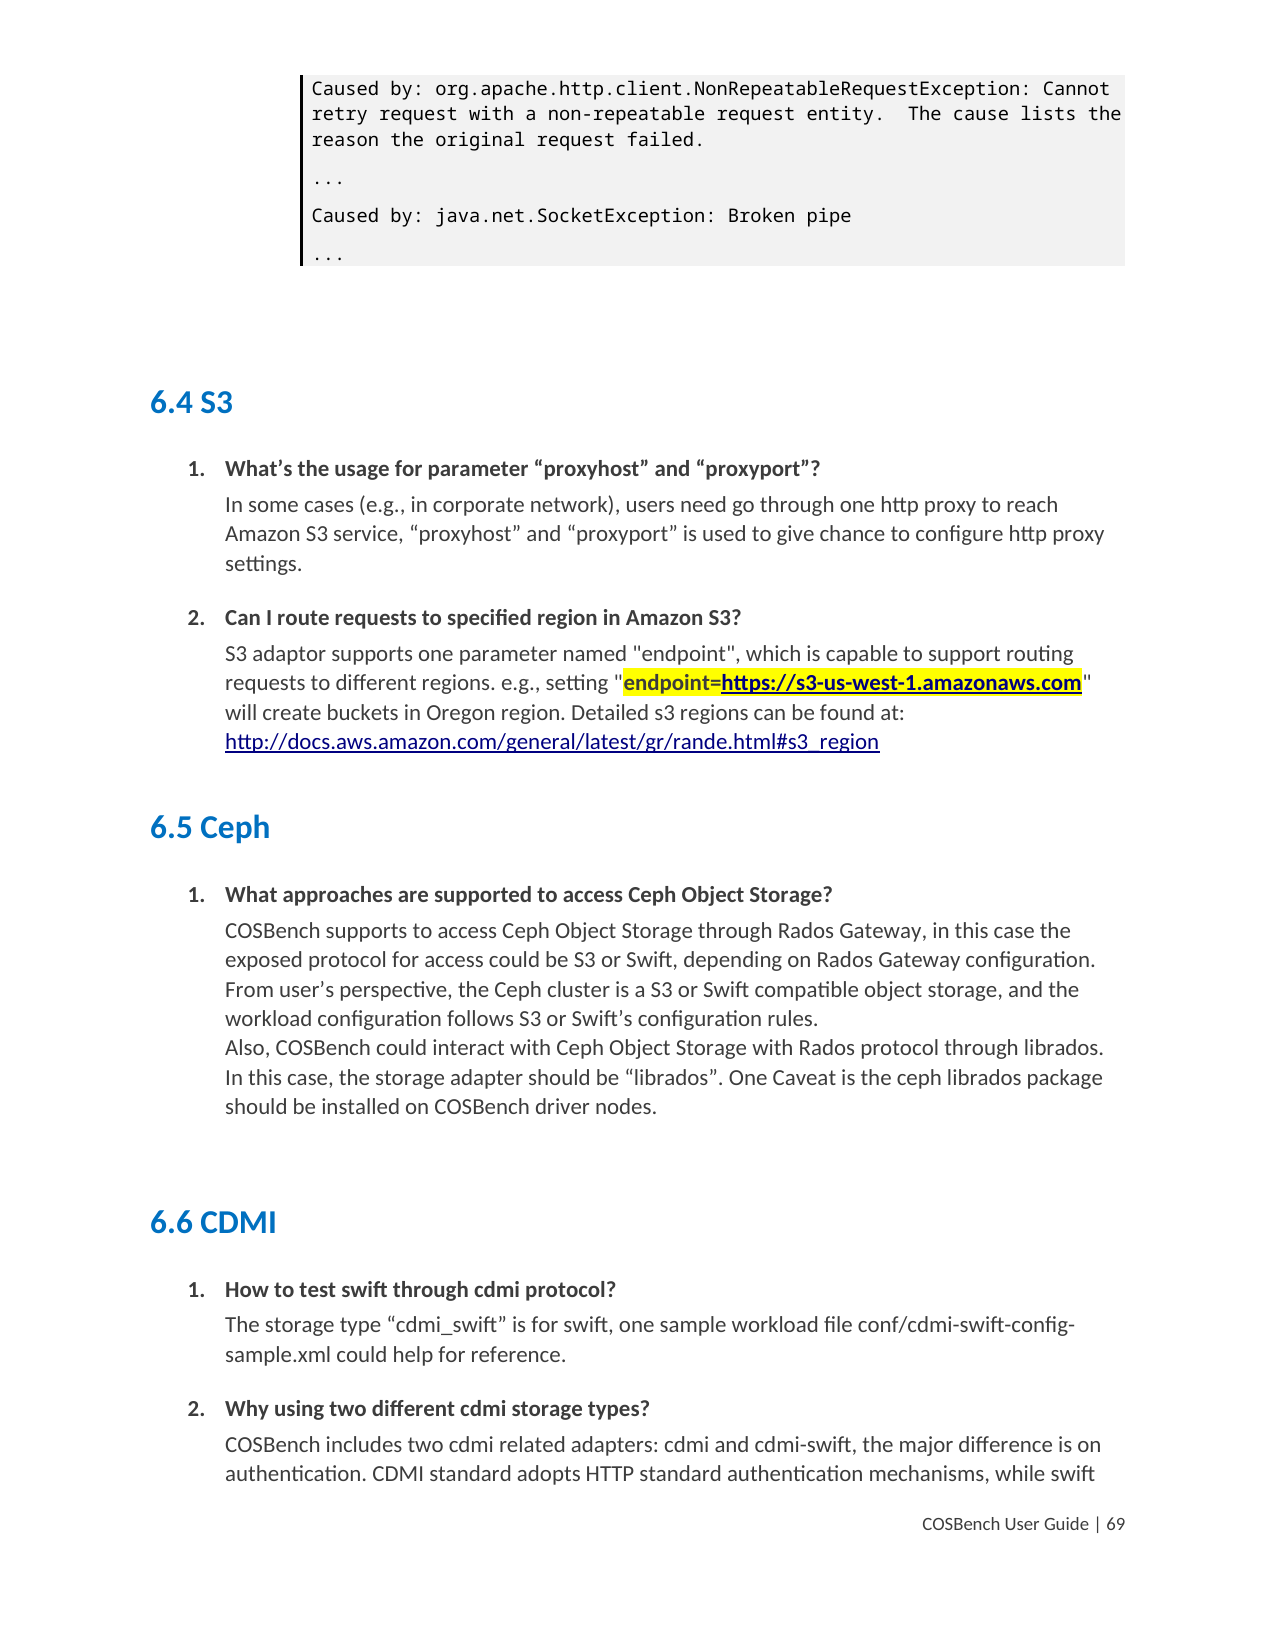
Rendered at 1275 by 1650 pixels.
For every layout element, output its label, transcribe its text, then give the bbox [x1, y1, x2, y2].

text S3 adaptor supports one parameter named "endpoint", which is capable to support routing requests to different regions. e.g., setting "endpoint=https://s3-us-west-1.amazonaws.com" will create buckets in Oregon region. Detailed s3 regions can be found at: http://docs.aws.amazon.com/general/latest/gr/rande.html#s3_region [225, 639, 1125, 755]
text Caused by: org.apache.http.client.NonRepeatableRequestException: Cannot retry request with a non-repeatable request entity. The cause lists the reason the original request failed. [303, 75, 1125, 152]
text COSBench supports to access Ceph Object Storage through Rados Gateway, in this case the exposed protocol for access could be S3 or Swift, depending on Rados Gateway configuration. From user’s perspective, the Ceph cluster is a S3 or Swift compatible object storage, and the workload configuration follows S3 or Swift’s configuration rules. [225, 916, 1125, 1032]
list How to test swift through cdmi protocol? [187, 1275, 1125, 1303]
text The storage type “cdmi_swift” is for swift, one sample workload file conf/cdmi-swift-config-sample.xml could help for reference. [225, 1311, 1125, 1368]
text COSBench includes two cdmi related adapters: cdmi and cdmi-swift, the major difference is on authentication. CDMI standard adopts HTTP standard authentication mechanisms, while swift [225, 1430, 1125, 1487]
list What approaches are supported to access Ceph Object Storage? [187, 880, 1125, 908]
text ... [303, 164, 1125, 189]
list What’s the usage for parameter “proxyhost” and “proxyport”? [187, 454, 1125, 483]
subtitle Ceph [150, 806, 1125, 847]
text In some cases (e.g., in corporate network), users need go through one http proxy to reach Amazon S3 service, “proxyhost” and “proxyport” is used to give chance to configure http proxy settings. [225, 490, 1125, 577]
subtitle CDMI [150, 1201, 1125, 1242]
list Can I route requests to specified region in Amazon S3? [187, 603, 1125, 631]
list Why using two different cdmi storage types? [187, 1394, 1125, 1422]
text Caused by: java.net.SocketException: Broken pipe [303, 202, 1125, 228]
subtitle S3 [150, 381, 1125, 421]
text Also, COSBench could interact with Ceph Object Storage with Rados protocol through librados. In this case, the storage adapter should be “librados”. One Caveat is the ceph librados package should be installed on COSBench driver nodes. [225, 1033, 1125, 1120]
text ... [303, 240, 1125, 266]
